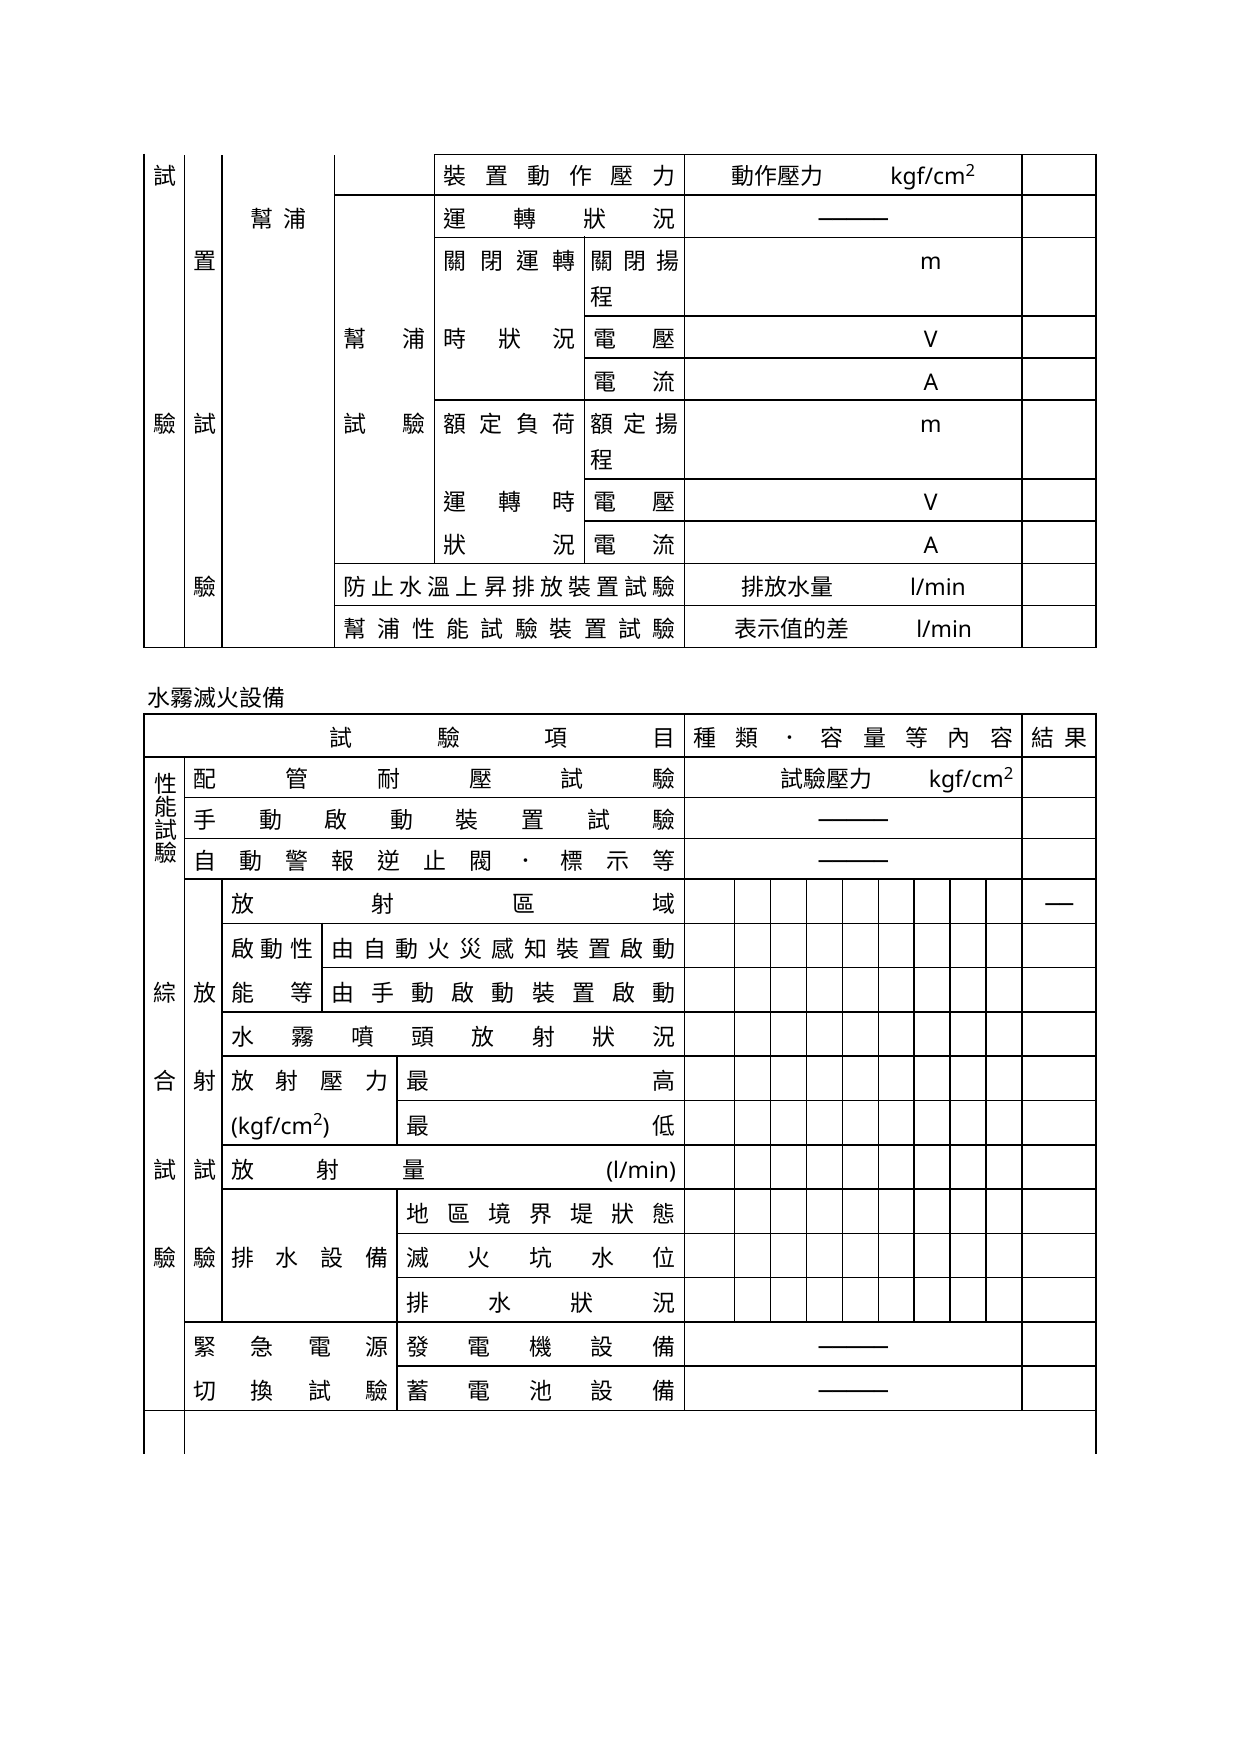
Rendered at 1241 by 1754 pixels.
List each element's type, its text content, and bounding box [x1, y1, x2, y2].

table_cell [807, 1057, 842, 1099]
table_cell ───── [685, 839, 1021, 878]
table_cell [1023, 1234, 1095, 1277]
table_cell 幫浦性能試驗裝置試驗 [335, 606, 684, 647]
table_cell [843, 1057, 878, 1099]
table_cell [145, 1277, 184, 1321]
table_cell 運轉時 [435, 478, 584, 520]
table_cell 驗 [145, 1233, 184, 1277]
table_cell [145, 923, 184, 967]
table_cell 幫 浦 [223, 194, 334, 236]
table_cell 電壓 [585, 317, 684, 357]
table_cell m [685, 238, 1021, 315]
table_cell [951, 880, 985, 922]
table_cell [771, 1190, 806, 1232]
table_cell [951, 1146, 985, 1188]
table_cell V [685, 480, 1021, 520]
table_cell 自動警報逆止閥．標示等 [185, 839, 684, 878]
table_cell [185, 1011, 221, 1055]
table_cell [987, 1190, 1021, 1232]
table_cell [223, 1277, 396, 1321]
table_cell 排放水量 l/min [685, 564, 1021, 604]
table_cell 最低 [398, 1101, 684, 1144]
table_cell [185, 1411, 222, 1454]
table_cell [735, 1278, 770, 1321]
table_cell [1023, 1101, 1095, 1144]
table_cell ── [1023, 880, 1095, 922]
table_cell [1023, 401, 1095, 478]
table_cell 試驗壓力 kgf/cm2 [685, 758, 1021, 797]
table_cell [771, 1057, 806, 1099]
table_cell [807, 1013, 842, 1055]
table_cell [1023, 924, 1095, 967]
table_cell [735, 1146, 770, 1188]
table_cell 蓄電池設備 [398, 1367, 684, 1409]
table_cell [987, 924, 1021, 967]
table_cell ───── [685, 798, 1021, 837]
table_cell 最高 [398, 1057, 684, 1099]
table_cell [771, 880, 806, 922]
table_cell [915, 924, 949, 967]
table_cell [843, 1146, 878, 1188]
table_cell [843, 1278, 878, 1321]
table_cell [735, 924, 770, 967]
table_cell [915, 1190, 949, 1232]
table_cell [843, 1101, 878, 1144]
table_cell [915, 968, 949, 1011]
table_cell [1023, 758, 1095, 797]
table_cell [843, 1190, 878, 1232]
table_cell [185, 1188, 221, 1232]
table_cell 啟動性 [223, 924, 321, 967]
table_cell [685, 1101, 734, 1144]
table_cell [951, 968, 985, 1011]
table_cell [987, 1013, 1021, 1055]
table_cell [185, 194, 221, 236]
table_cell [145, 605, 184, 647]
table_cell [685, 1278, 734, 1321]
table_cell [771, 1278, 806, 1321]
table_cell [915, 880, 949, 922]
table_cell 裝置動作壓力 [435, 155, 684, 194]
table_cell [685, 968, 734, 1011]
table_cell 由手動啟動裝置啟動 [323, 968, 684, 1011]
table_cell [145, 1188, 184, 1232]
table_cell 綜 [145, 967, 184, 1011]
table_cell 試驗 [335, 399, 434, 478]
table_cell 電壓 [585, 480, 684, 520]
table_cell [145, 1365, 184, 1409]
table_cell 射 [185, 1055, 221, 1099]
table_cell [685, 880, 734, 922]
table_cell [1023, 1013, 1095, 1055]
table_cell [879, 1013, 913, 1055]
table_cell [915, 1234, 949, 1277]
table_cell [145, 357, 184, 399]
table_cell [185, 357, 221, 399]
table_cell [915, 1101, 949, 1144]
table_header 種類．容量等內容 [685, 715, 1021, 756]
table_cell 合 [145, 1055, 184, 1099]
table_cell [987, 1057, 1021, 1099]
table_cell [1023, 1323, 1095, 1365]
table_cell [1023, 1278, 1095, 1321]
table_cell [771, 968, 806, 1011]
table_cell 表示值的差 l/min [685, 606, 1021, 647]
table_cell 放射量 [223, 1146, 434, 1188]
table_cell A [685, 359, 1021, 399]
table_cell 試 [185, 399, 221, 478]
table_cell [685, 1190, 734, 1232]
table_cell 地區境界堤狀態 [398, 1190, 684, 1232]
table_cell 試 [145, 1144, 184, 1188]
table_cell [145, 1321, 184, 1365]
table_cell [1023, 1057, 1095, 1099]
table_cell [397, 1411, 684, 1454]
table_cell 電流 [585, 359, 684, 399]
table_cell [185, 520, 221, 562]
table_cell [145, 878, 184, 922]
table_cell [223, 399, 334, 478]
table_cell 額定揚程 [585, 401, 684, 478]
table_cell [879, 968, 913, 1011]
table_cell [951, 1234, 985, 1277]
table_cell ───── [685, 1367, 1021, 1409]
table_cell 放射壓力 [223, 1057, 396, 1099]
table_cell [987, 1146, 1021, 1188]
table_cell [771, 1101, 806, 1144]
table_cell [185, 478, 221, 520]
table_cell 放射區域 [223, 880, 684, 922]
table_cell 能等 [223, 967, 321, 1011]
table_cell 狀況 [435, 520, 584, 562]
table_cell ───── [685, 1323, 1021, 1365]
table_cell [435, 357, 584, 399]
table_cell [1023, 1367, 1095, 1409]
table_cell [987, 1278, 1021, 1321]
table_cell V [685, 317, 1021, 357]
table_cell [807, 1278, 842, 1321]
table_cell [223, 236, 334, 315]
table_cell [223, 315, 334, 357]
table_cell [735, 1013, 770, 1055]
table_cell [685, 1234, 734, 1277]
text 水霧滅火設備 [148, 679, 1092, 713]
table_cell 切換試驗 [185, 1365, 396, 1409]
table_cell [1023, 317, 1095, 357]
table_cell 驗 [185, 1233, 221, 1277]
table_cell A [685, 522, 1021, 562]
table_cell 關閉運轉 [435, 238, 584, 315]
table_cell [771, 1146, 806, 1188]
table_cell [685, 1013, 734, 1055]
table_cell [951, 1190, 985, 1232]
table_cell 試 [185, 1144, 221, 1188]
table_cell [185, 880, 221, 922]
table_cell [335, 520, 434, 562]
table_cell [807, 880, 842, 922]
table_header 結果 [1023, 715, 1095, 756]
table_cell [145, 563, 184, 604]
table_cell [335, 236, 434, 315]
table_cell 置 [185, 236, 221, 315]
table_cell 額定負荷 [435, 401, 584, 478]
table_cell [145, 194, 184, 236]
table_cell [843, 880, 878, 922]
table_cell [1023, 522, 1095, 562]
table_cell [1023, 155, 1095, 194]
table_cell [145, 1100, 184, 1144]
table_cell 試 [145, 154, 184, 194]
table_cell [879, 1101, 913, 1144]
table_cell [987, 968, 1021, 1011]
table_cell 緊急電源 [185, 1323, 396, 1365]
table_cell [807, 1101, 842, 1144]
table_cell [145, 1011, 184, 1055]
table_cell [1023, 238, 1095, 315]
table_cell [223, 1190, 396, 1232]
table_cell [879, 880, 913, 922]
table_cell [222, 1411, 397, 1454]
table_cell [685, 924, 734, 967]
table_cell [735, 1057, 770, 1099]
table_cell [843, 1013, 878, 1055]
table_cell [735, 1190, 770, 1232]
table_cell [185, 154, 222, 194]
table_cell [685, 1411, 1022, 1454]
table_cell [915, 1146, 949, 1188]
table_cell [915, 1013, 949, 1055]
table_cell [335, 357, 434, 399]
table_cell 幫浦 [335, 315, 434, 357]
table_cell [1023, 359, 1095, 399]
table_cell [879, 1057, 913, 1099]
table_cell [185, 1100, 221, 1144]
table_cell [879, 924, 913, 967]
table_cell 水霧噴頭放射狀況 [223, 1013, 684, 1055]
table_cell [145, 478, 184, 520]
table_cell [685, 1057, 734, 1099]
table_cell 排水狀況 [398, 1278, 684, 1321]
table_cell 發電機設備 [398, 1323, 684, 1365]
table_cell [185, 315, 221, 357]
table_cell 排水設備 [223, 1233, 396, 1277]
table_cell 電流 [585, 522, 684, 562]
table_cell [951, 924, 985, 967]
table_cell m [685, 401, 1021, 478]
table_cell [1023, 1146, 1095, 1188]
table_cell [771, 924, 806, 967]
table_cell [807, 924, 842, 967]
table_cell [807, 1234, 842, 1277]
table_cell [1023, 839, 1095, 878]
table_cell [915, 1278, 949, 1321]
table_cell [879, 1278, 913, 1321]
table_cell [185, 605, 221, 647]
table_cell [951, 1057, 985, 1099]
table_cell [951, 1101, 985, 1144]
table_cell [1022, 1411, 1095, 1454]
table_cell (l/min) [435, 1146, 684, 1188]
table_cell [1023, 196, 1095, 236]
table_cell 滅火坑水位 [398, 1234, 684, 1277]
table_cell [145, 315, 184, 357]
table_cell 驗 [185, 563, 221, 604]
table_cell [807, 1146, 842, 1188]
table_cell [771, 1234, 806, 1277]
table_cell [735, 880, 770, 922]
table_cell [145, 520, 184, 562]
table_cell ───── [685, 196, 1021, 236]
table_cell [735, 968, 770, 1011]
table_cell 驗 [145, 399, 184, 478]
table_cell [335, 154, 434, 194]
table_cell [879, 1234, 913, 1277]
table_cell 性能試驗 [145, 758, 184, 878]
table_header 試驗項目 [145, 715, 684, 756]
table_cell [223, 357, 334, 399]
table_cell [987, 880, 1021, 922]
table_cell [951, 1013, 985, 1055]
table_cell [185, 1277, 221, 1321]
table_cell [185, 923, 221, 967]
table_cell 放 [185, 967, 221, 1011]
table_cell [879, 1190, 913, 1232]
table_cell [685, 1146, 734, 1188]
table_cell 防止水溫上昇排放裝置試驗 [335, 564, 684, 604]
table_cell [987, 1101, 1021, 1144]
table_cell [145, 236, 184, 315]
table_cell [1023, 564, 1095, 604]
table_cell 由自動火災感知裝置啟動 [323, 924, 684, 967]
table_cell [807, 1190, 842, 1232]
table_cell 手動啟動裝置試驗 [185, 798, 684, 837]
table_cell [223, 563, 334, 604]
table_cell [951, 1278, 985, 1321]
table_cell [735, 1101, 770, 1144]
table_cell [771, 1013, 806, 1055]
table_cell [1023, 480, 1095, 520]
table_cell [1023, 606, 1095, 647]
table_cell 運轉狀況 [435, 196, 684, 236]
table_cell [1023, 1190, 1095, 1232]
table_cell [145, 1411, 184, 1454]
table_cell 關閉揚程 [585, 238, 684, 315]
table_cell 時狀況 [435, 315, 584, 357]
table_cell 動作壓力 kgf/cm2 [685, 155, 1021, 194]
table_cell [1023, 798, 1095, 837]
table_cell (kgf/cm2) [223, 1100, 396, 1144]
table_cell [223, 478, 334, 520]
table_cell [843, 1234, 878, 1277]
table_cell [222, 154, 334, 194]
table_cell [843, 968, 878, 1011]
table_cell [879, 1146, 913, 1188]
table_cell [335, 196, 434, 236]
table_cell [987, 1234, 1021, 1277]
table_cell [735, 1234, 770, 1277]
table_cell [843, 924, 878, 967]
table_cell 配管耐壓試驗 [185, 758, 684, 797]
table_cell [223, 605, 334, 647]
table_cell [807, 968, 842, 1011]
table_cell [335, 478, 434, 520]
table_cell [223, 520, 334, 562]
table_cell [1023, 968, 1095, 1011]
table_cell [915, 1057, 949, 1099]
